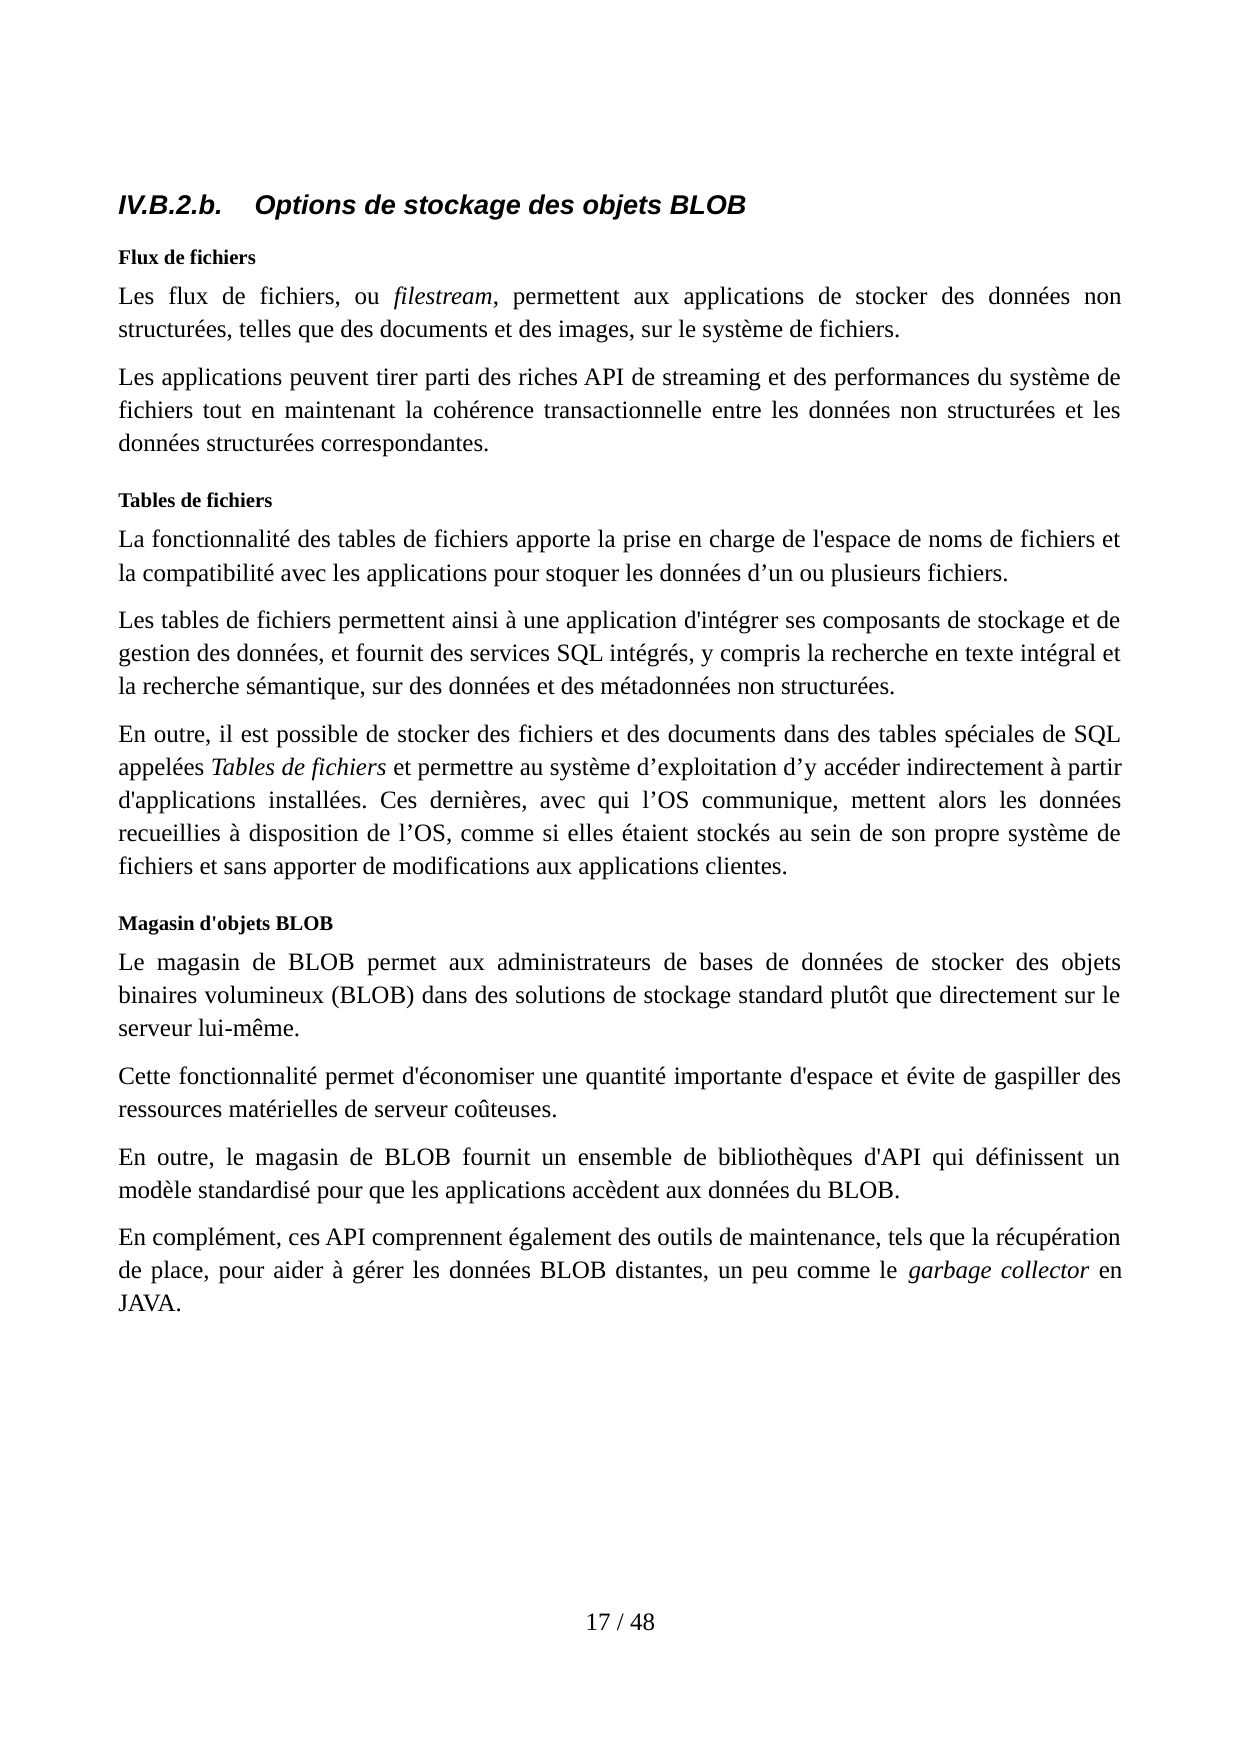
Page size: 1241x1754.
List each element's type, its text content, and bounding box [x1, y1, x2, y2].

subtitle Tables de fichiers [118, 488, 1122, 512]
text Les flux de fichiers, ou filestream, permettent aux applications de stocker des données non structurées, telles que des documents et des images, sur le système de fichiers. [118, 281, 1122, 343]
subtitle Magasin d'objets BLOB [118, 911, 1122, 935]
text En complément, ces API comprennent également des outils de maintenance, tels que la récupération de place, pour aider à gérer les données BLOB distantes, un peu comme le garbage collector en JAVA. [118, 1222, 1122, 1317]
text En outre, le magasin de BLOB fournit un ensemble de bibliothèques d'API qui définissent un modèle standardisé pour que les applications accèdent aux données du BLOB. [118, 1142, 1122, 1203]
subtitle Options de stockage des objets BLOB [118, 189, 1122, 220]
text En outre, il est possible de stocker des fichiers et des documents dans des tables spéciales de SQL appelées Tables de fichiers et permettre au système d’exploitation d’y accéder indirectement à partir d'applications installées. Ces dernières, avec qui l’OS communique, mettent alors les données recueillies à disposition de l’OS, comme si elles étaient stockés au sein de son propre système de fichiers et sans apporter de modifications aux applications clientes. [118, 719, 1122, 880]
text Cette fonctionnalité permet d'économiser une quantité importante d'espace et évite de gaspiller des ressources matérielles de serveur coûteuses. [118, 1061, 1122, 1123]
text Les applications peuvent tirer parti des riches API de streaming et des performances du système de fichiers tout en maintenant la cohérence transactionnelle entre les données non structurées et les données structurées correspondantes. [118, 362, 1122, 457]
text Le magasin de BLOB permet aux administrateurs de bases de données de stocker des objets binaires volumineux (BLOB) dans des solutions de stockage standard plutôt que directement sur le serveur lui-même. [118, 947, 1122, 1042]
subtitle Flux de fichiers [118, 245, 1122, 269]
text La fonctionnalité des tables de fichiers apporte la prise en charge de l'espace de noms de fichiers et la compatibilité avec les applications pour stoquer les données d’un ou plusieurs fichiers. [118, 524, 1122, 586]
text Les tables de fichiers permettent ainsi à une application d'intégrer ses composants de stockage et de gestion des données, et fournit des services SQL intégrés, y compris la recherche en texte intégral et la recherche sémantique, sur des données et des métadonnées non structurées. [118, 605, 1122, 700]
